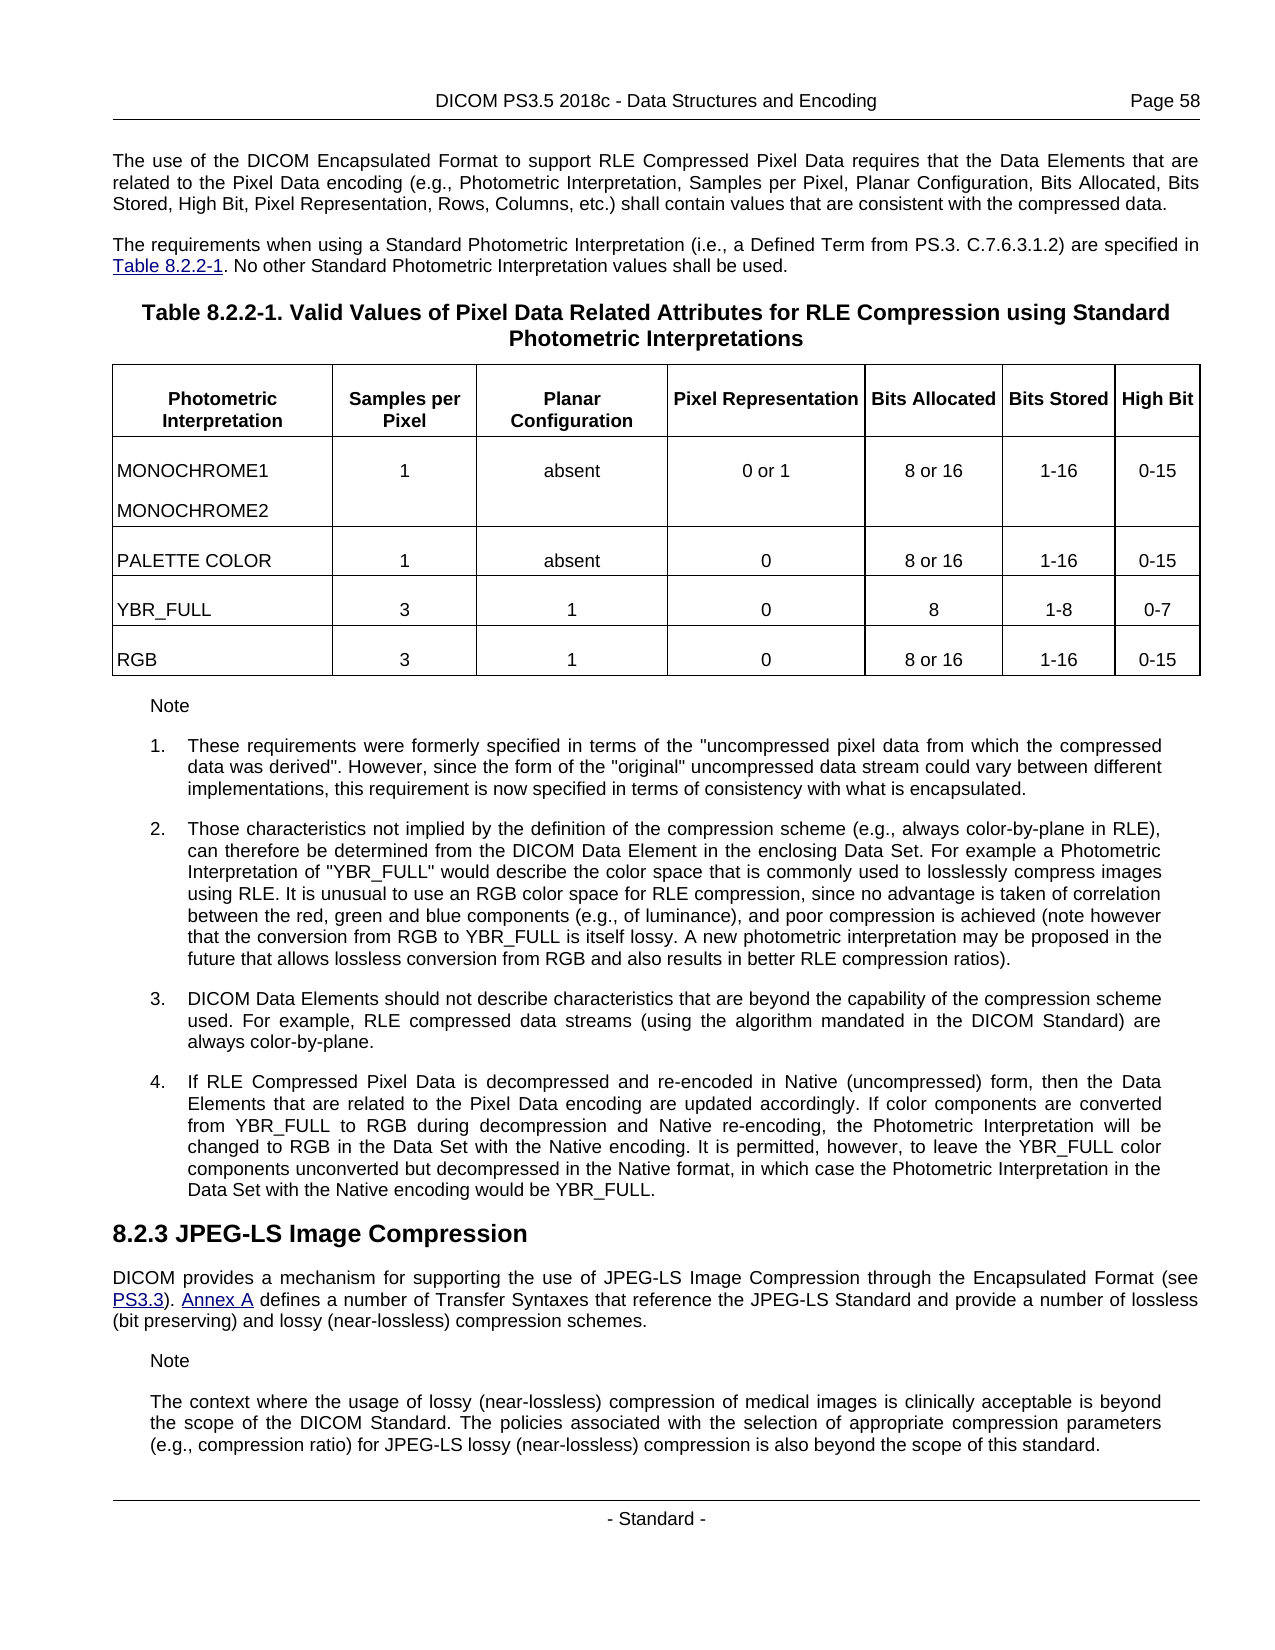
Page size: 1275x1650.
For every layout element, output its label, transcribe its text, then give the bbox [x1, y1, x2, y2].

list DICOM Data Elements should not describe characteristics that are beyond the capability of the compression scheme used. For example, RLE compressed data streams (using the algorithm mandated in the DICOM Standard) are always color-by-plane. [150, 988, 1162, 1052]
table_cell 1-16 [1003, 626, 1114, 674]
table_cell 0-15 [1116, 626, 1199, 674]
table_header Bits Stored [1003, 365, 1114, 436]
table_header Samples per Pixel [333, 365, 476, 436]
table_cell 1-8 [1003, 576, 1114, 625]
table_cell 1 [333, 527, 476, 575]
list Those characteristics not implied by the definition of the compression scheme (e.g., always color-by-plane in RLE), can therefore be determined from the DICOM Data Element in the enclosing Data Set. For example a Photometric Interpretation of "YBR_FULL" would describe the color space that is commonly used to losslessly compress images using RLE. It is unusual to use an RGB color space for RLE compression, since no advantage is taken of correlation between the red, green and blue components (e.g., of luminance), and poor compression is achieved (note however that the conversion from RGB to YBR_FULL is itself lossy. A new photometric interpretation may be proposed in the future that allows lossless conversion from RGB and also results in better RLE compression ratios). [150, 818, 1162, 969]
text Note [150, 1350, 1162, 1372]
table_cell 0-15 [1116, 527, 1199, 575]
table_cell 8 or 16 [866, 437, 1002, 526]
table_cell 3 [333, 576, 476, 625]
table_cell absent [477, 527, 667, 575]
table_cell 8 [866, 576, 1002, 625]
table_cell 0-7 [1116, 576, 1199, 625]
text 8.2.3 JPEG-LS Image Compression [112, 1219, 1200, 1248]
table_header Planar Configuration [477, 365, 667, 436]
text Note [150, 694, 1162, 716]
table_cell 8 or 16 [866, 527, 1002, 575]
table_header Bits Allocated [866, 365, 1002, 436]
text DICOM provides a mechanism for supporting the use of JPEG-LS Image Compression through the Encapsulated Format (see PS3.3). Annex A defines a number of Transfer Syntaxes that reference the JPEG-LS Standard and provide a number of lossless (bit preserving) and lossy (near-lossless) compression schemes. [112, 1267, 1200, 1332]
table_cell 1 [333, 437, 476, 526]
table_cell 0-15 [1116, 437, 1199, 526]
table_cell RGB [113, 626, 332, 674]
table_cell 0 [668, 626, 864, 674]
table_cell 1-16 [1003, 437, 1114, 526]
table_cell MONOCHROME1 MONOCHROME2 [113, 437, 332, 526]
table_header High Bit [1116, 365, 1199, 436]
table_cell 0 or 1 [668, 437, 864, 526]
table_cell 0 [668, 527, 864, 575]
table_cell absent [477, 437, 667, 526]
table_header Pixel Representation [668, 365, 864, 436]
text The requirements when using a Standard Photometric Interpretation (i.e., a Defined Term from PS.3. C.7.6.3.1.2) are specified in Table 8.2.2-1. No other Standard Photometric Interpretation values shall be used. [112, 233, 1200, 277]
table_header Photometric Interpretation [113, 365, 332, 436]
table_cell 8 or 16 [866, 626, 1002, 674]
text Table 8.2.2-1. Valid Values of Pixel Data Related Attributes for RLE Compression using Standard Photometric Interpretations [112, 299, 1200, 351]
table_cell 1 [477, 576, 667, 625]
table_cell YBR_FULL [113, 576, 332, 625]
text The use of the DICOM Encapsulated Format to support RLE Compressed Pixel Data requires that the Data Elements that are related to the Pixel Data encoding (e.g., Photometric Interpretation, Samples per Pixel, Planar Configuration, Bits Allocated, Bits Stored, High Bit, Pixel Representation, Rows, Columns, etc.) shall contain values that are consistent with the compressed data. [112, 150, 1200, 215]
list These requirements were formerly specified in terms of the "uncompressed pixel data from which the compressed data was derived". However, since the form of the "original" uncompressed data stream could vary between different implementations, this requirement is now specified in terms of consistency with what is encapsulated. [150, 735, 1162, 799]
table_cell 3 [333, 626, 476, 674]
table_cell 1-16 [1003, 527, 1114, 575]
list If RLE Compressed Pixel Data is decompressed and re-encoded in Native (uncompressed) form, then the Data Elements that are related to the Pixel Data encoding are updated accordingly. If color components are converted from YBR_FULL to RGB during decompression and Native re-encoding, the Photometric Interpretation will be changed to RGB in the Data Set with the Native encoding. It is permitted, however, to leave the YBR_FULL color components unconverted but decompressed in the Native format, in which case the Photometric Interpretation in the Data Set with the Native encoding would be YBR_FULL. [150, 1071, 1162, 1201]
text The context where the usage of lossy (near-lossless) compression of medical images is clinically acceptable is beyond the scope of the DICOM Standard. The policies associated with the selection of appropriate compression parameters (e.g., compression ratio) for JPEG-LS lossy (near-lossless) compression is also beyond the scope of this standard. [150, 1391, 1162, 1455]
table_cell 0 [668, 576, 864, 625]
table_cell PALETTE COLOR [113, 527, 332, 575]
table_cell 1 [477, 626, 667, 674]
